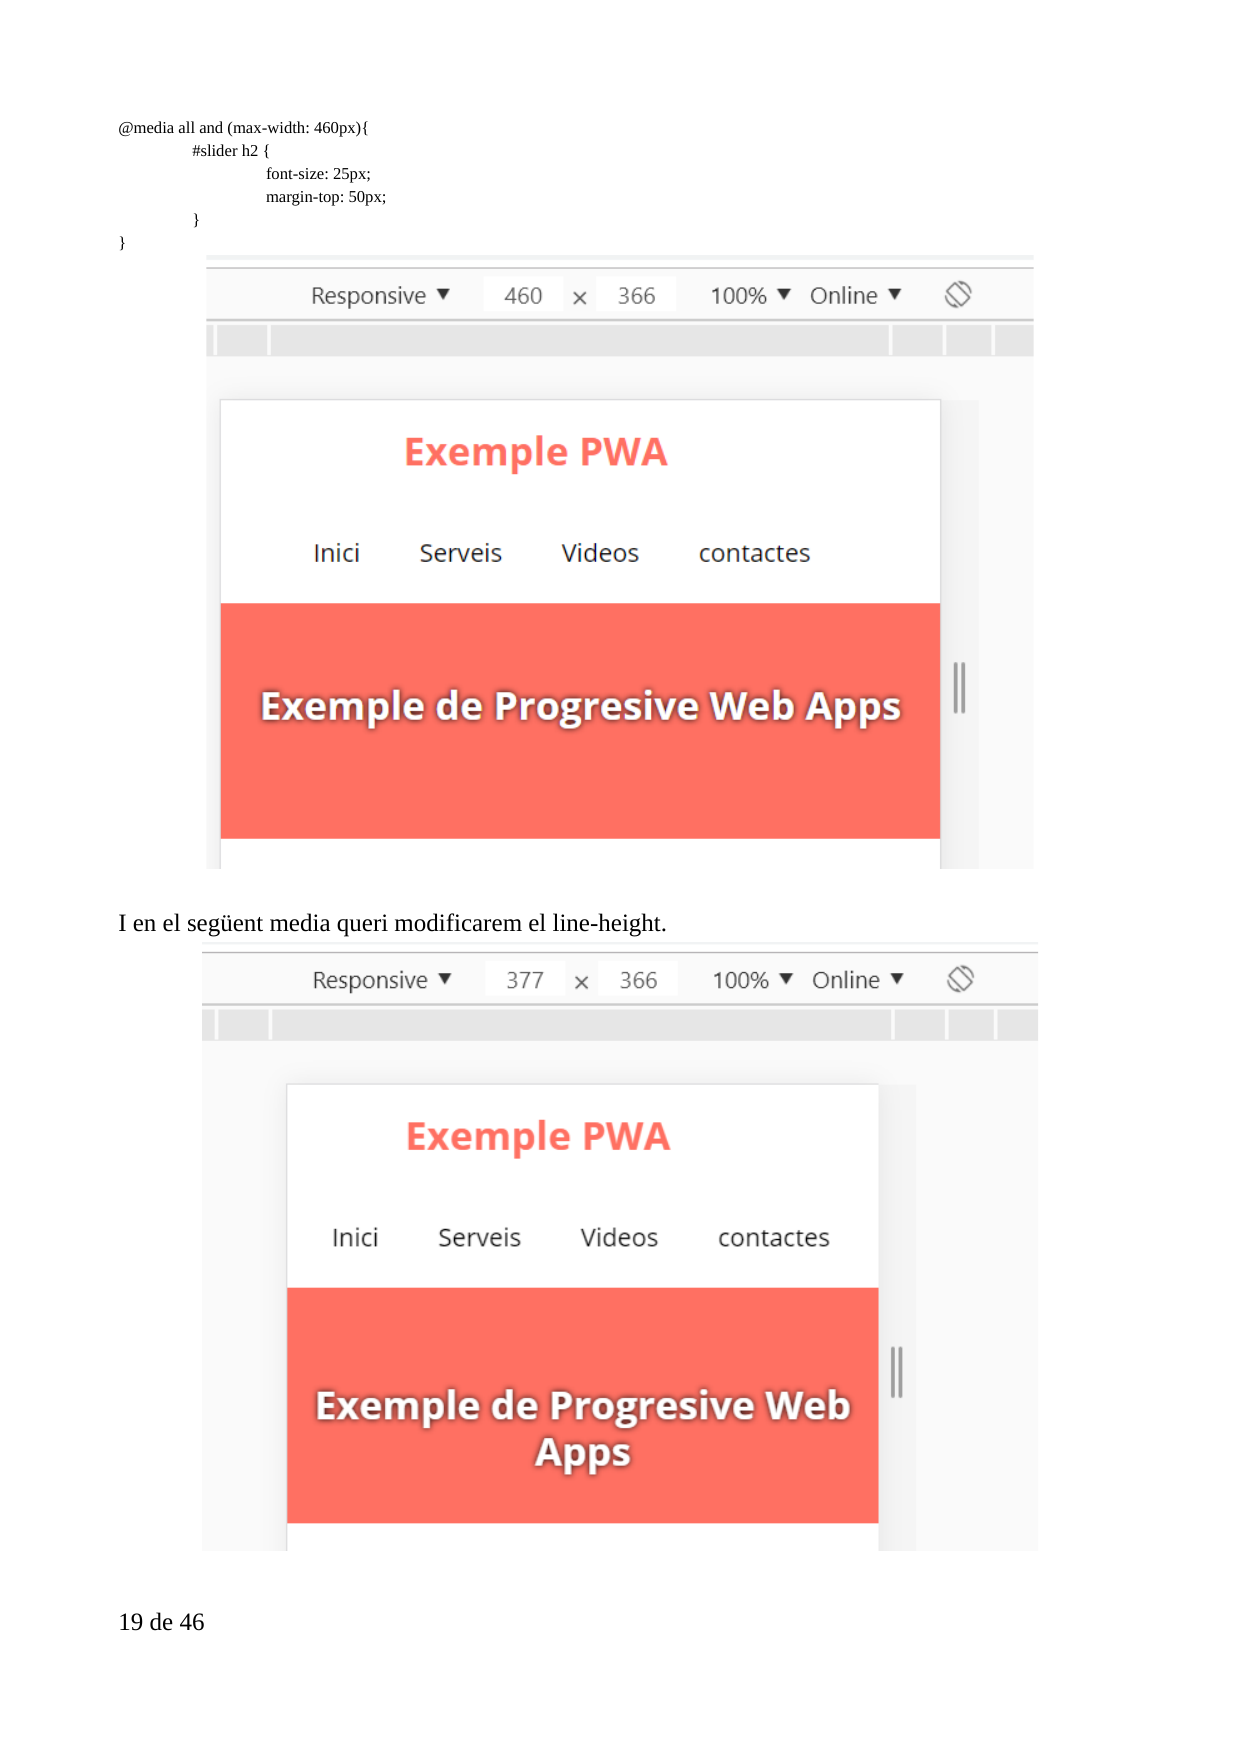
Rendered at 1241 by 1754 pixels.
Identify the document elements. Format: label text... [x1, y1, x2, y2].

text #slider h2 { [118, 141, 1122, 160]
text } [118, 210, 1122, 229]
text font-size: 25px; [118, 164, 1122, 183]
text @media all and (max-width: 460px){ [118, 118, 1122, 137]
text } [118, 233, 1122, 252]
picture [206, 255, 1034, 869]
text I en el següent media queri modificarem el line-height. [118, 908, 1122, 937]
picture [202, 942, 1039, 1551]
text margin-top: 50px; [118, 187, 1122, 206]
